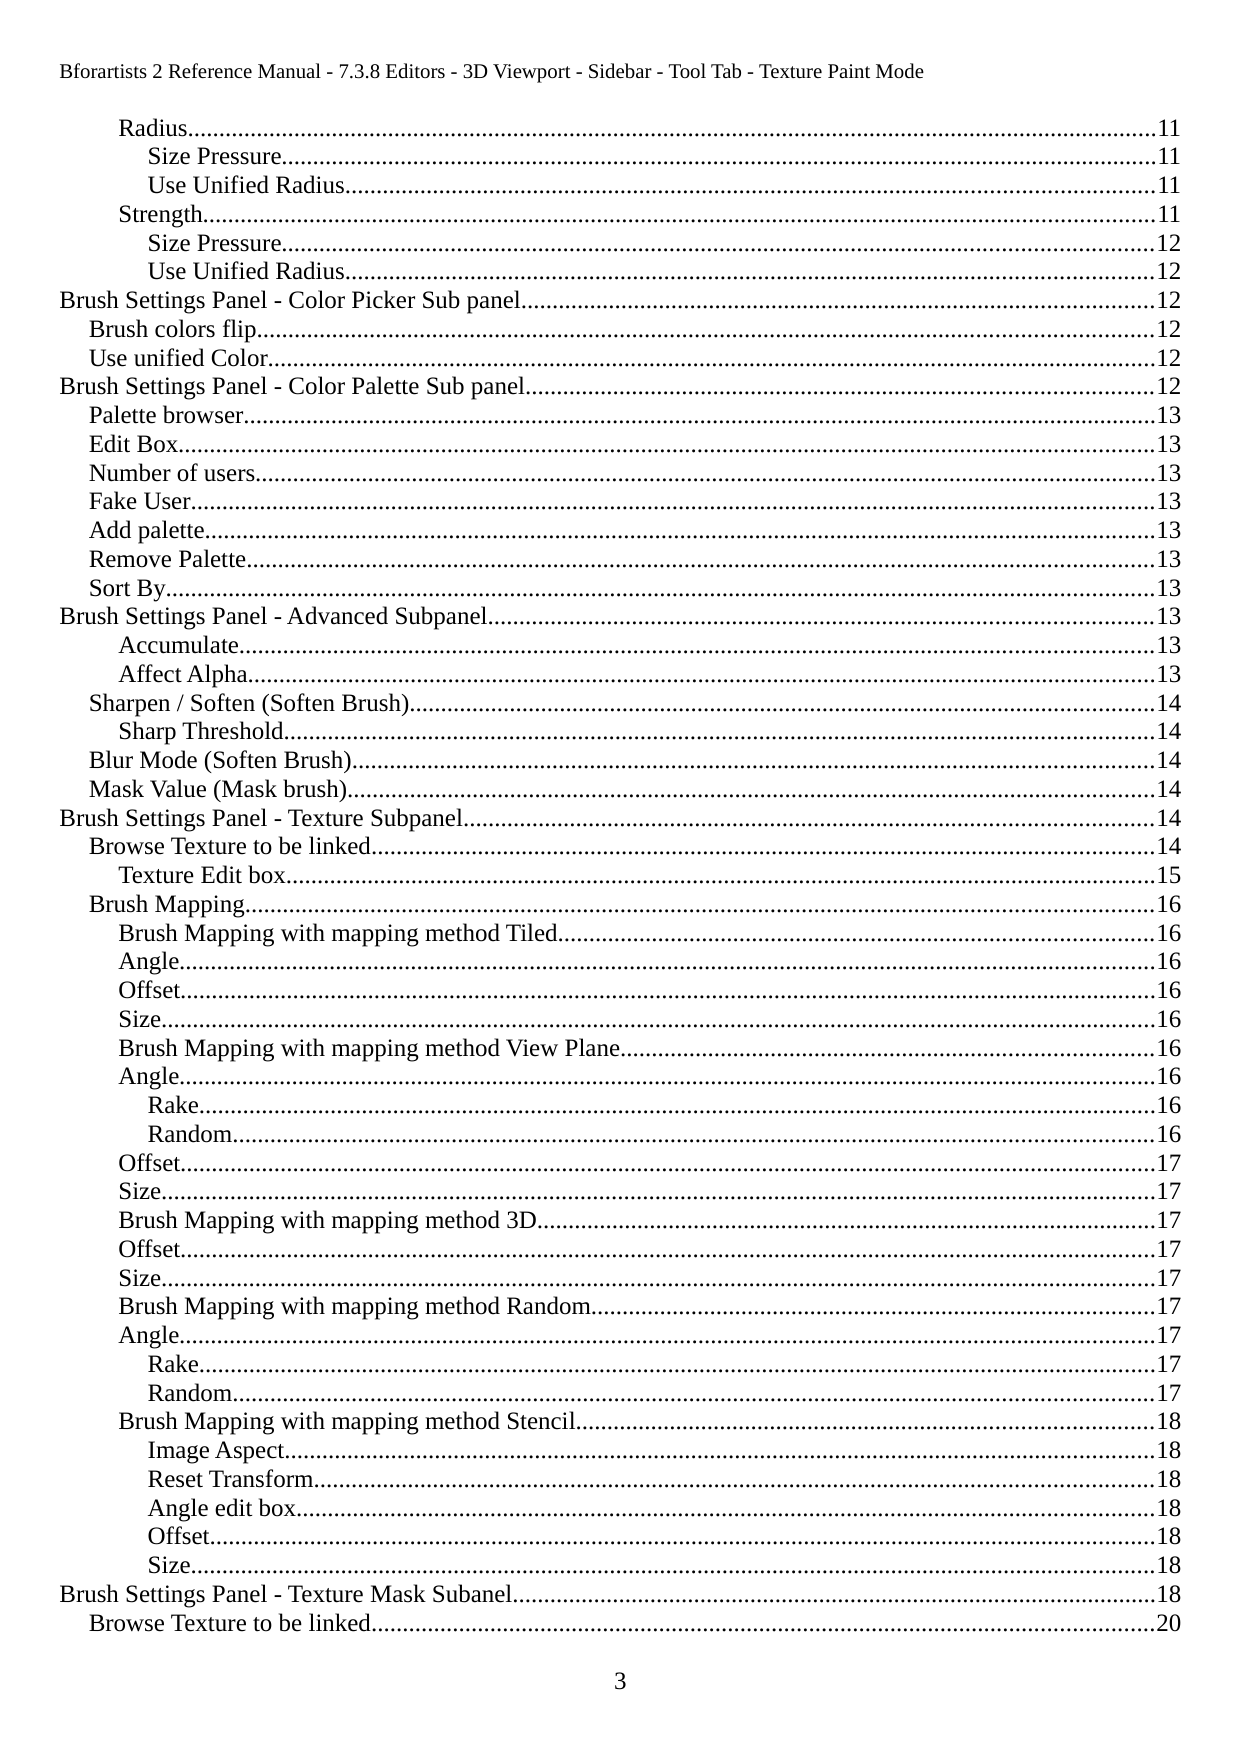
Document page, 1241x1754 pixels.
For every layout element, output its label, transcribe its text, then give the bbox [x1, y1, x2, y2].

text Brush Mapping with mapping method View Plane 16 [118, 1033, 1181, 1061]
text Offset 16 [118, 975, 1181, 1004]
text Angle 16 [118, 946, 1181, 975]
text Brush colors flip 12 [88, 314, 1181, 343]
text Rake 16 [147, 1090, 1181, 1119]
text Sharpen / Soften (Soften Brush) 14 [88, 688, 1181, 716]
text Brush Settings Panel - Texture Mask Subanel 18 [59, 1579, 1181, 1608]
text Offset 17 [118, 1234, 1181, 1263]
text Random 16 [147, 1119, 1181, 1148]
text Use Unified Radius 11 [147, 170, 1181, 199]
text Brush Mapping with mapping method 3D 17 [118, 1205, 1181, 1234]
text Reset Transform 18 [147, 1464, 1181, 1493]
text Remove Palette 13 [88, 544, 1181, 573]
text Add palette 13 [88, 515, 1181, 544]
text Radius 11 [118, 113, 1181, 141]
text Accumulate 13 [118, 630, 1181, 659]
text Blur Mode (Soften Brush) 14 [88, 745, 1181, 774]
text Brush Mapping 16 [88, 889, 1181, 918]
text Brush Settings Panel - Color Palette Sub panel 12 [59, 371, 1181, 400]
text Size 17 [118, 1263, 1181, 1291]
text Brush Mapping with mapping method Stencil 18 [118, 1406, 1181, 1435]
text Offset 18 [147, 1521, 1181, 1550]
text Sharp Threshold 14 [118, 716, 1181, 745]
text Fake User 13 [88, 486, 1181, 515]
text Sort By 13 [88, 573, 1181, 601]
text Strength 11 [118, 199, 1181, 228]
text Edit Box 13 [88, 429, 1181, 458]
text Use Unified Radius 12 [147, 256, 1181, 285]
text Affect Alpha 13 [118, 659, 1181, 688]
text Brush Settings Panel - Color Picker Sub panel 12 [59, 285, 1181, 314]
text Angle 16 [118, 1061, 1181, 1090]
text Size 16 [118, 1004, 1181, 1033]
text Offset 17 [118, 1148, 1181, 1176]
text Brush Mapping with mapping method Random 17 [118, 1291, 1181, 1320]
text Image Aspect 18 [147, 1435, 1181, 1464]
text Size Pressure 12 [147, 228, 1181, 256]
text Angle edit box 18 [147, 1493, 1181, 1521]
text Brush Settings Panel - Advanced Subpanel 13 [59, 601, 1181, 630]
text Brush Settings Panel - Texture Subpanel 14 [59, 803, 1181, 831]
text Angle 17 [118, 1320, 1181, 1349]
text Size 18 [147, 1550, 1181, 1579]
text Random 17 [147, 1378, 1181, 1406]
text Mask Value (Mask brush) 14 [88, 774, 1181, 803]
text Number of users 13 [88, 458, 1181, 486]
text Rake 17 [147, 1349, 1181, 1378]
text Palette browser 13 [88, 400, 1181, 429]
text Texture Edit box 15 [118, 860, 1181, 889]
text Browse Texture to be linked 14 [88, 831, 1181, 860]
text Brush Mapping with mapping method Tiled 16 [118, 918, 1181, 946]
text Size 17 [118, 1176, 1181, 1205]
text Use unified Color 12 [88, 343, 1181, 371]
text Browse Texture to be linked 20 [88, 1608, 1181, 1636]
text Size Pressure 11 [147, 141, 1181, 170]
